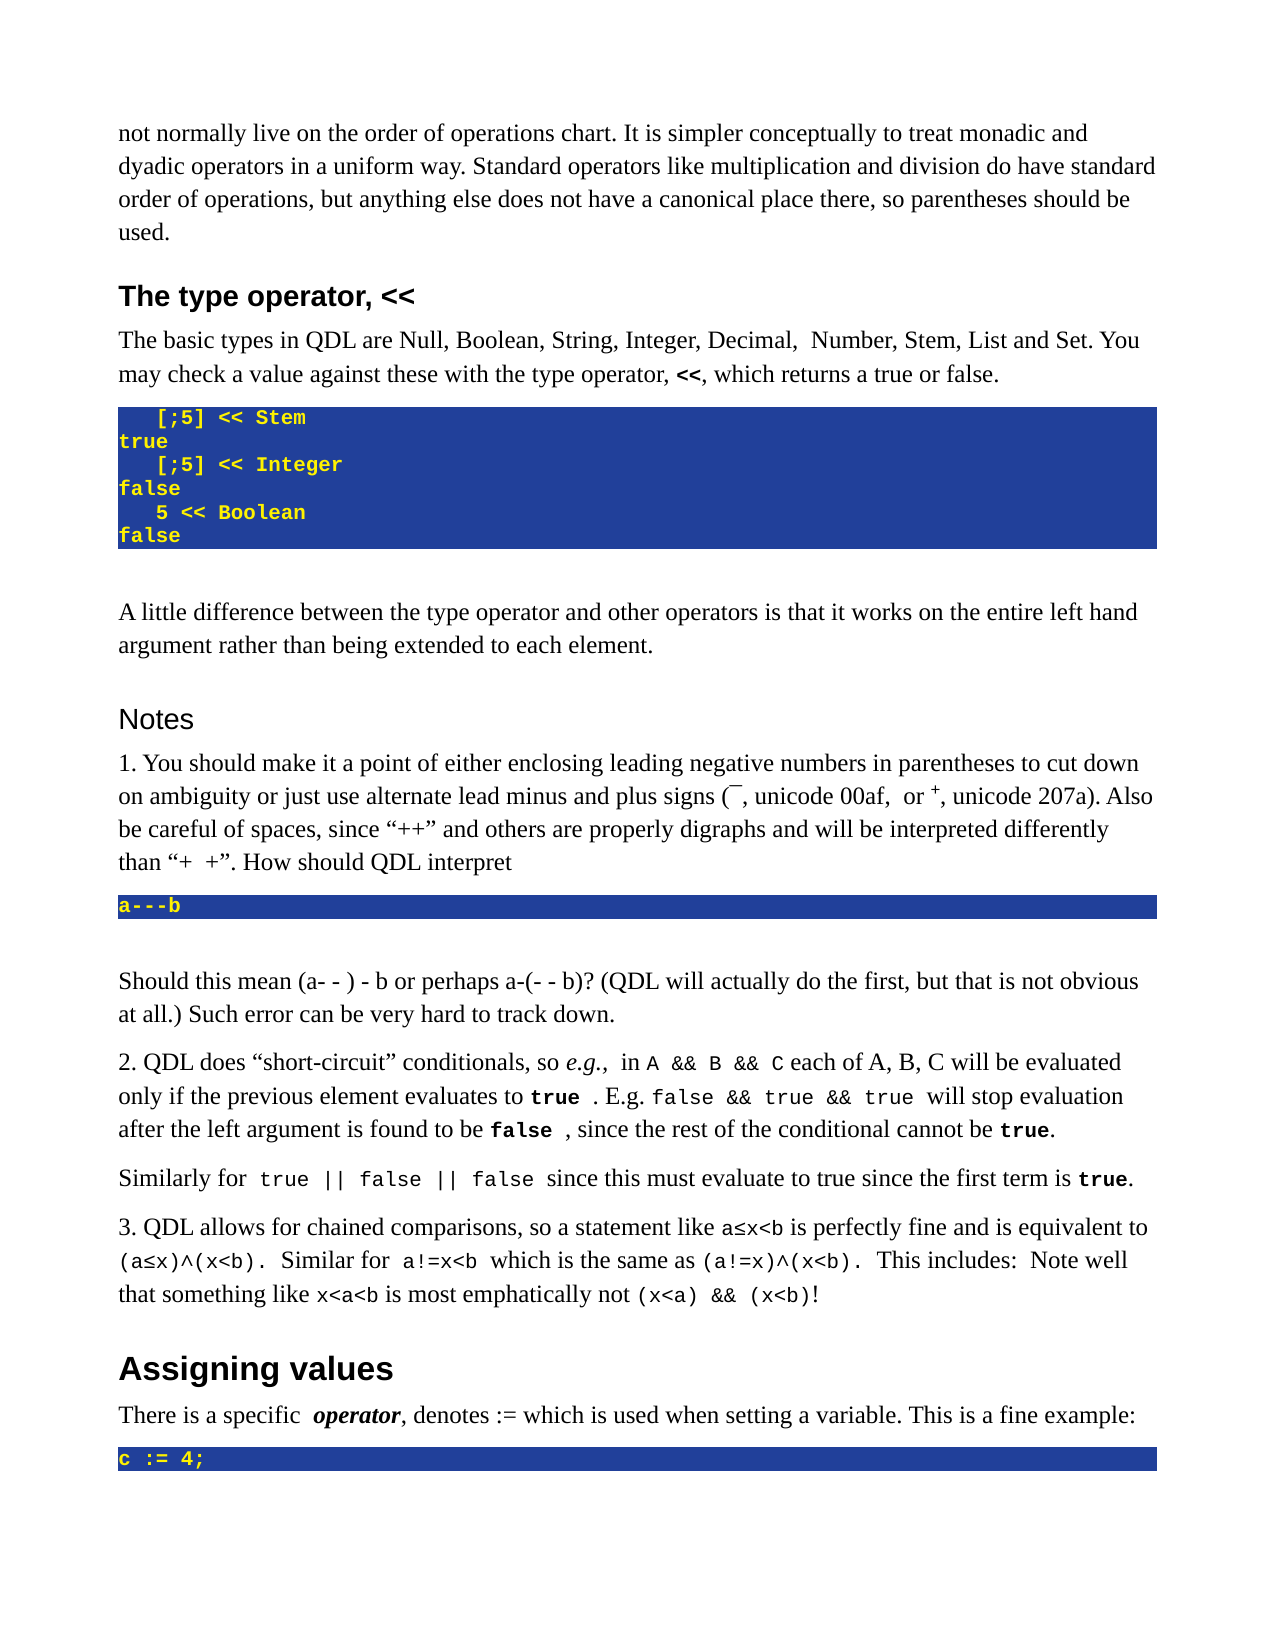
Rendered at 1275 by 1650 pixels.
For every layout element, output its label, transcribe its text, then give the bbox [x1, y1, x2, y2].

text a---b [118, 895, 1157, 919]
text true [118, 431, 1157, 454]
text 5 << Boolean [118, 502, 1157, 525]
text not normally live on the order of operations chart. It is simpler conceptually to treat monadic and dyadic operators in a uniform way. Standard operators like multiplication and division do have standard order of operations, but anything else does not have a canonical place there, so parentheses should be used. [118, 118, 1157, 246]
text [;5] << Integer [118, 454, 1157, 478]
text Should this mean (a- - ) - b or perhaps a-(- - b)? (QDL will actually do the first, but that is not obvious at all.) Such error can be very hard to track down. [118, 966, 1157, 1028]
text false [118, 478, 1157, 502]
text false [118, 525, 1157, 549]
text 3. QDL allows for chained comparisons, so a statement like a≤x<b is perfectly fine and is equivalent to (a≤x)∧(x<b). Similar for a!=x<b which is the same as (a!=x)∧(x<b). This includes: Note well that something like x<a<b is most emphatically not (x<a) && (x<b)! [118, 1212, 1157, 1309]
text Similarly for true || false || false since this must evaluate to true since the first term is true. [118, 1163, 1157, 1193]
text A little difference between the type operator and other operators is that it works on the entire left hand argument rather than being extended to each element. [118, 597, 1157, 658]
subtitle The type operator, << [118, 279, 1157, 313]
text The basic types in QDL are Null, Boolean, String, Integer, Decimal, Number, Stem, List and Set. You may check a value against these with the type operator, <<, which returns a true or false. [118, 326, 1157, 388]
text c := 4; [118, 1447, 1157, 1471]
text 1. You should make it a point of either enclosing leading negative numbers in parentheses to cut down on ambiguity or just use alternate lead minus and plus signs (¯, unicode 00af, or ⁺, unicode 207a). Also be careful of spaces, since “++” and others are properly digraphs and will be interpreted differently than “+ +”. How should QDL interpret [118, 748, 1157, 876]
text 2. QDL does “short-circuit” conditionals, so e.g., in A && B && C each of A, B, C will be evaluated only if the previous element evaluates to true . E.g. false && true && true will stop evaluation after the left argument is found to be false , since the rest of the conditional cannot be true. [118, 1047, 1157, 1144]
subtitle Assigning values [118, 1349, 1157, 1387]
text There is a specific operator, denotes := which is used when setting a variable. This is a fine example: [118, 1400, 1157, 1429]
subtitle Notes [118, 702, 1157, 736]
text [;5] << Stem [118, 407, 1157, 431]
